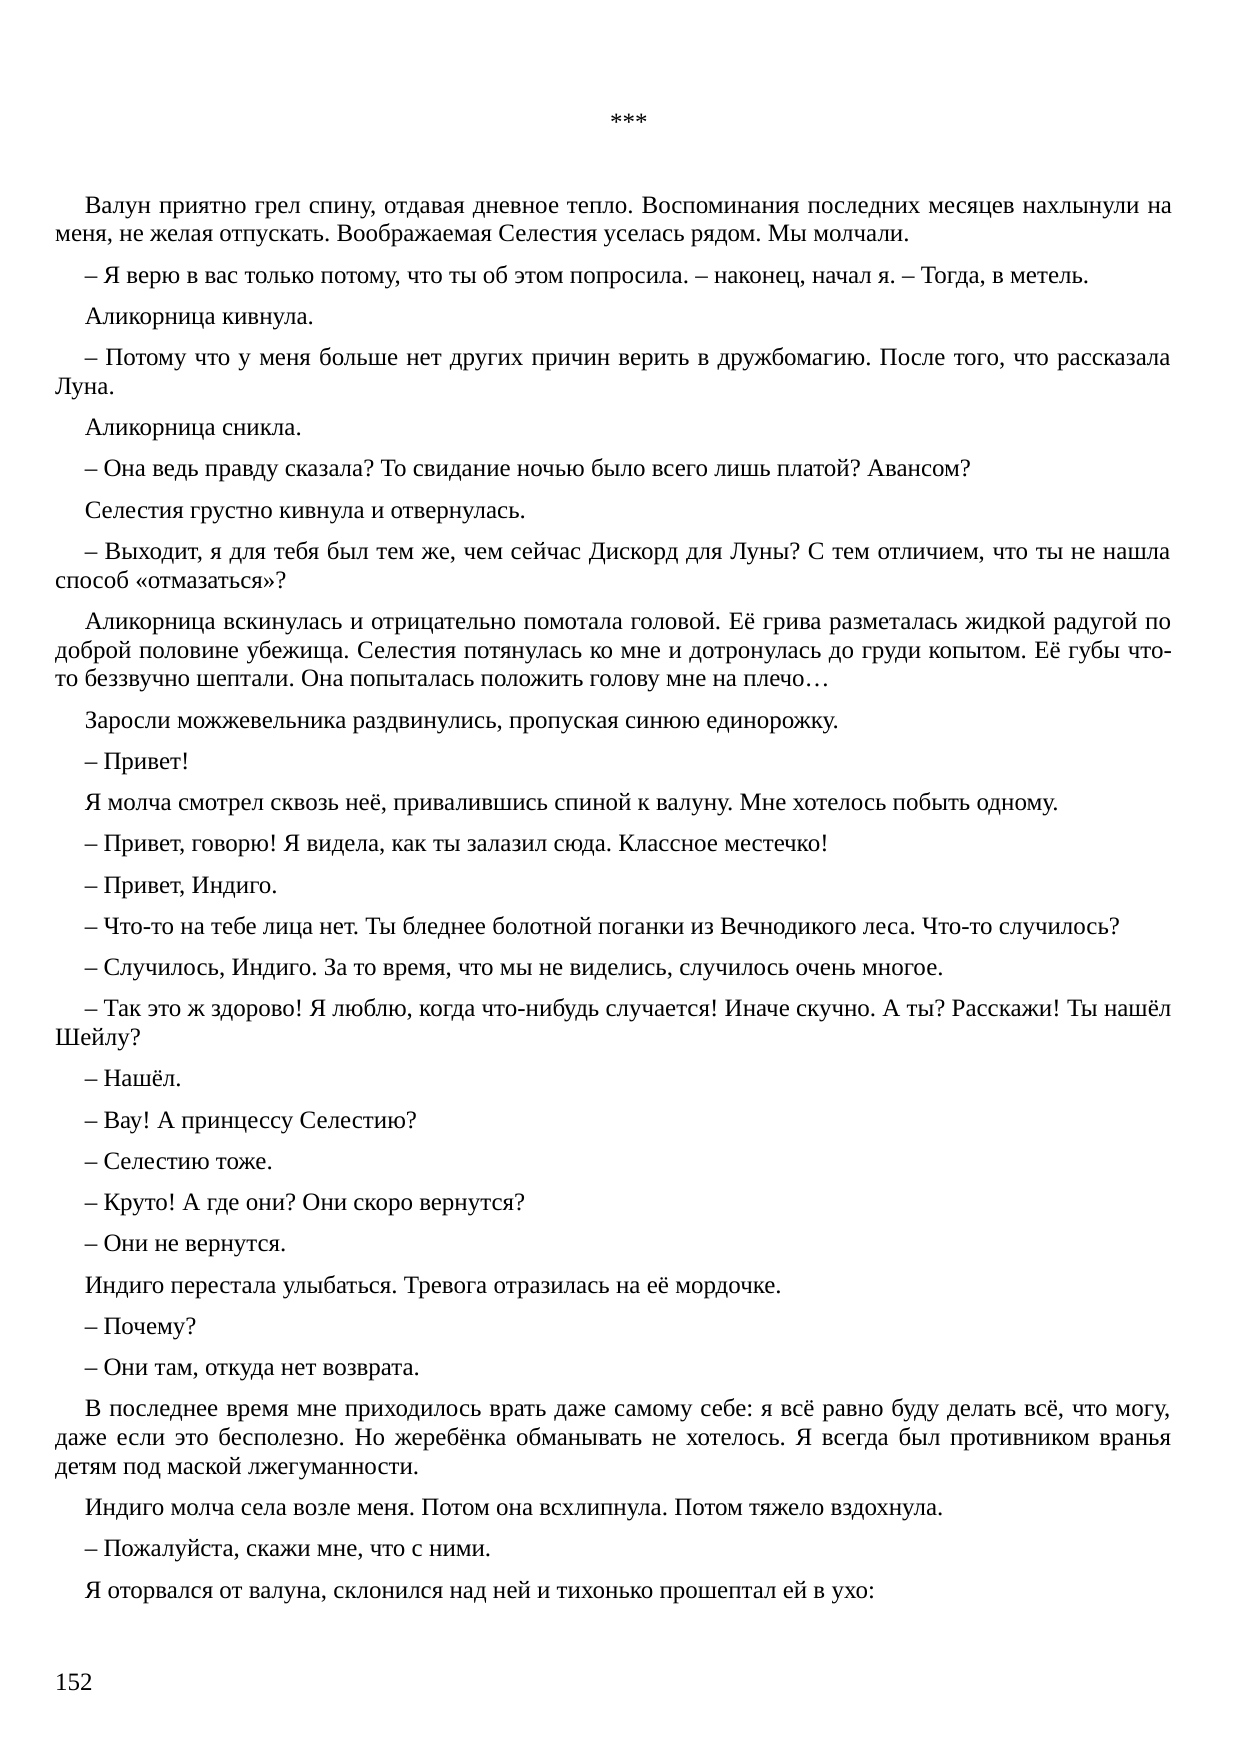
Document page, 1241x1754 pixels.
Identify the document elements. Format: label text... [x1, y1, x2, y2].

text Индиго молча села возле меня. Потом она всхлипнула. Потом тяжело вздохнула. [55, 1492, 1173, 1521]
text – Почему? [55, 1311, 1173, 1340]
text Аликорница сникла. [55, 412, 1173, 441]
text – Потому что у меня больше нет других причин верить в дружбомагию. После того, что рассказала Луна. [55, 342, 1173, 400]
text – Я верю в вас только потому, что ты об этом попросила. – наконец, начал я. – Тогда, в метель. [55, 260, 1173, 288]
text – Селестию тоже. [55, 1146, 1173, 1175]
text В последнее время мне приходилось врать даже самому себе: я всё равно буду делать всё, что могу, даже если это бесполезно. Но жеребёнка обманывать не хотелось. Я всегда был противником вранья детям под маской лжегуманности. [55, 1393, 1173, 1480]
text – Пожалуйста, скажи мне, что с ними. [55, 1533, 1173, 1562]
text – Привет, Индиго. [55, 870, 1173, 898]
text – Что-то на тебе лица нет. Ты бледнее болотной поганки из Вечнодикого леса. Что-то случилось? [55, 911, 1173, 940]
text Индиго перестала улыбаться. Тревога отразилась на её мордочке. [55, 1270, 1173, 1298]
text – Нашёл. [55, 1063, 1173, 1092]
text – Привет! [55, 746, 1173, 775]
text – Они там, откуда нет возврата. [55, 1352, 1173, 1381]
text – Выходит, я для тебя был тем же, чем сейчас Дискорд для Луны? С тем отличием, что ты не нашла способ «отмазаться»? [55, 536, 1173, 593]
text Заросли можжевельника раздвинулись, пропуская синюю единорожку. [55, 705, 1173, 733]
text – Круто! А где они? Они скоро вернутся? [55, 1187, 1173, 1216]
text – Так это ж здорово! Я люблю, когда что-нибудь случается! Иначе скучно. А ты? Расскажи! Ты нашёл Шейлу? [55, 993, 1173, 1051]
text Селестия грустно кивнула и отвернулась. [55, 495, 1173, 523]
text – Она ведь правду сказала? То свидание ночью было всего лишь платой? Авансом? [55, 453, 1173, 482]
text Я молча смотрел сквозь неё, привалившись спиной к валуну. Мне хотелось побыть одному. [55, 787, 1173, 816]
text Аликорница кивнула. [55, 301, 1173, 330]
text – Они не вернутся. [55, 1228, 1173, 1257]
text Я оторвался от валуна, склонился над ней и тихонько прошептал ей в ухо: [55, 1575, 1173, 1603]
text – Привет, говорю! Я видела, как ты залазил сюда. Классное местечко! [55, 828, 1173, 857]
text – Случилось, Индиго. За то время, что мы не виделись, случилось очень многое. [55, 952, 1173, 981]
text – Вау! А принцессу Селестию? [55, 1105, 1173, 1133]
text Валун приятно грел спину, отдавая дневное тепло. Воспоминания последних месяцев нахлынули на меня, не желая отпускать. Воображаемая Селестия уселась рядом. Мы молчали. [55, 190, 1173, 247]
text Аликорница вскинулась и отрицательно помотала головой. Её грива разметалась жидкой радугой по доброй половине убежища. Селестия потянулась ко мне и дотронулась до груди копытом. Её губы что-то беззвучно шептали. Она попыталась положить голову мне на плечо… [55, 606, 1173, 692]
text *** [55, 107, 1173, 136]
